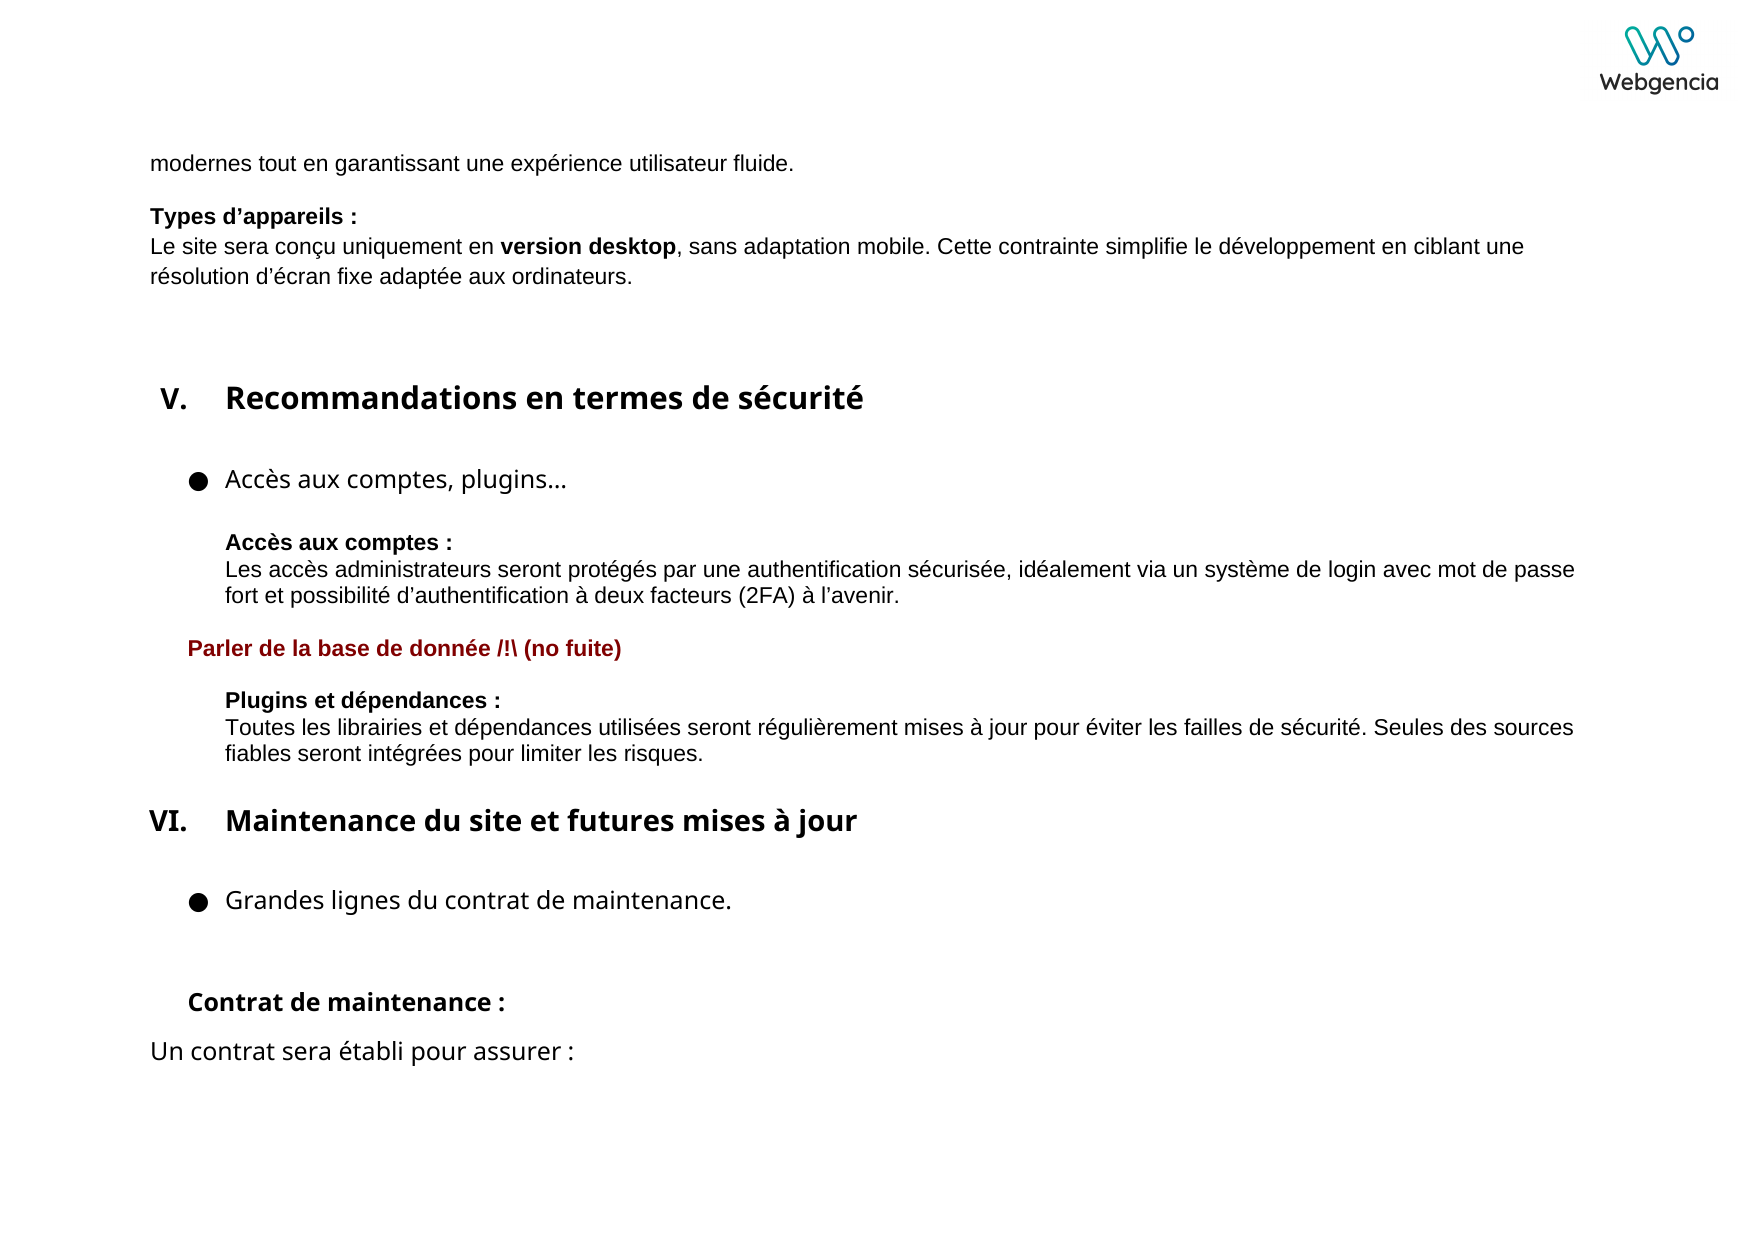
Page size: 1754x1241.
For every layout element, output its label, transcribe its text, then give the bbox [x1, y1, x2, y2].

text Un contrat sera établi pour assurer : [150, 1034, 1604, 1068]
list Grandes lignes du contrat de maintenance. [187, 883, 1604, 917]
subtitle Maintenance du site et futures mises à jour [187, 801, 1604, 883]
list Accès aux comptes, plugins… Accès aux comptes : Les accès administrateurs seront protégés par une authentification sécurisée, idéalement via un système de login avec mot de passe fort et possibilité d’authentification à deux facteurs (2FA) à l’avenir. [187, 461, 1604, 608]
text Contrat de maintenance : [187, 985, 1604, 1019]
text Types d’appareils : Le site sera conçu uniquement en version desktop, sans adaptation mobile. Cette contrainte simplifie le développement en ciblant une résolution d’écran fixe adaptée aux ordinateurs. [150, 203, 1604, 289]
list Plugins et dépendances : Toutes les librairies et dépendances utilisées seront régulièrement mises à jour pour éviter les failles de sécurité. Seules des sources fiables seront intégrées pour limiter les risques. [187, 687, 1604, 767]
picture [1580, 20, 1739, 101]
text modernes tout en garantissant une expérience utilisateur fluide. [150, 150, 1604, 176]
text Parler de la base de donnée /!\ (no fuite) [187, 635, 1604, 661]
subtitle Recommandations en termes de sécurité [187, 376, 1604, 461]
